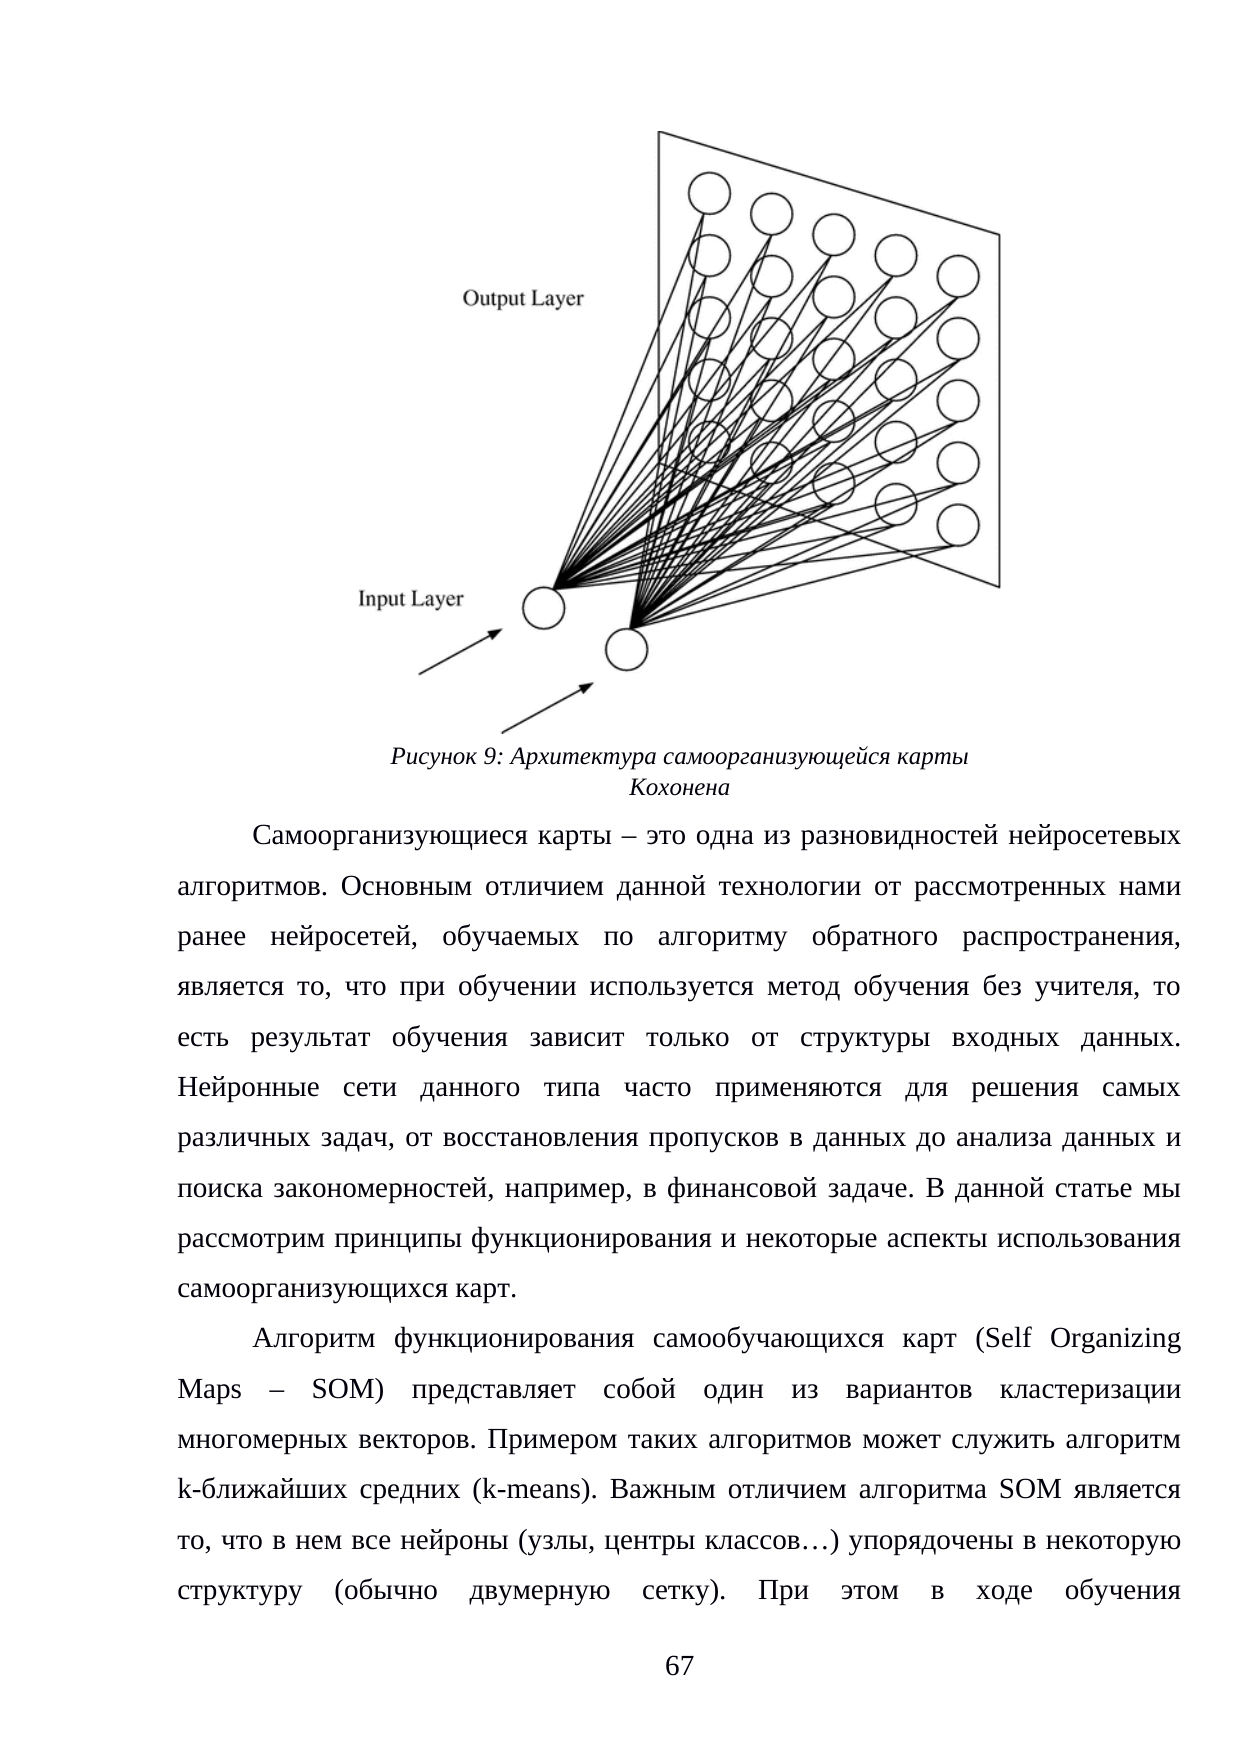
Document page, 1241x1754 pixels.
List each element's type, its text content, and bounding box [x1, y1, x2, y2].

text Алгоритм функционирования самообучающихся карт (Self Organizing Maps – SOM) представляет собой один из вариантов кластеризации многомерных векторов. Примером таких алгоритмов может служить алгоритм k-ближайших средних (k-means). Важным отличием алгоритма SOM является то, что в нем все нейроны (узлы, центры классов…) упорядочены в некоторую структуру (обычно двумерную сетку). При этом в ходе обучения [177, 1321, 1182, 1606]
text Рисунок 9: Архитектура самоорганизующейся карты Кохонена [358, 734, 1001, 801]
text Самоорганизующиеся карты – это одна из разновидностей нейросетевых алгоритмов. Основным отличием данной технологии от рассмотренных нами ранее нейросетей, обучаемых по алгоритму обратного распространения, является то, что при обучении используется метод обучения без учителя, то есть результат обучения зависит только от структуры входных данных. Нейронные сети данного типа часто применяются для решения самых различных задач, от восстановления пропусков в данных до анализа данных и поиска закономерностей, например, в финансовой задаче. В данной статье мы рассмотрим принципы функционирования и некоторые аспекты использования самоорганизующихся карт. [177, 118, 1182, 1304]
picture [358, 131, 1001, 734]
